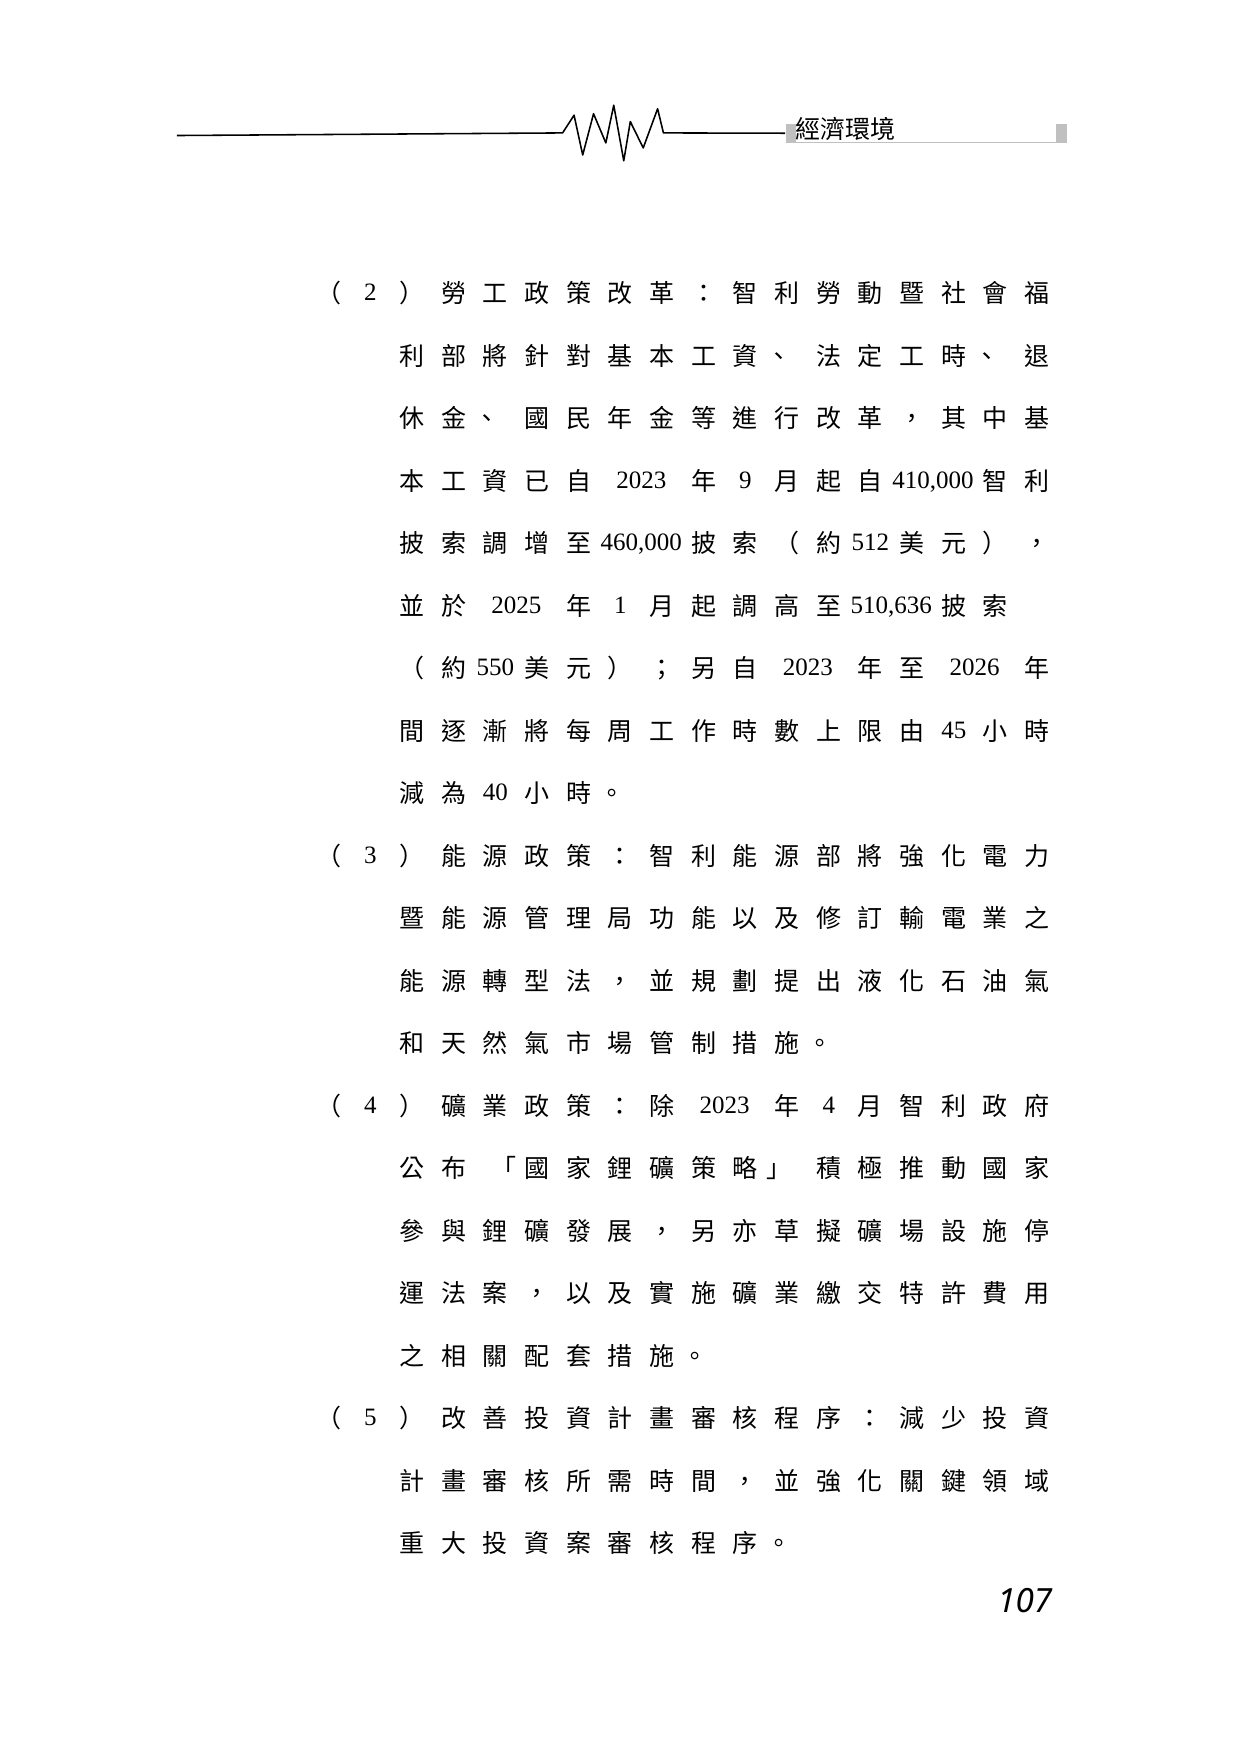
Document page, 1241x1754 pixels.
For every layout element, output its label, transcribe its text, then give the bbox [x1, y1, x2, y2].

text （4）礦業政策：除2023年4月智利政府公布「國家鋰礦策略」積極推動國家參與鋰礦發展，另亦草擬礦場設施停運法案，以及實施礦業繳交特許費用之相關配套措施。 [306, 1063, 1058, 1375]
text （5）改善投資計畫審核程序：減少投資計畫審核所需時間，並強化關鍵領域重大投資案審核程序。 [306, 1375, 1058, 1563]
text （2）勞工政策改革：智利勞動暨社會福利部將針對基本工資、法定工時、退休金、國民年金等進行改革，其中基本工資已自2023年9月起自410,000智利披索調增至460,000披索（約512美元），並於2025年1月起調高至510,636披索（約550美元）；另自2023年至2026年間逐漸將每周工作時數上限由45小時減為40小時。 [306, 250, 1058, 813]
text （3）能源政策：智利能源部將強化電力暨能源管理局功能以及修訂輸電業之能源轉型法，並規劃提出液化石油氣和天然氣市場管制措施。 [306, 813, 1058, 1063]
